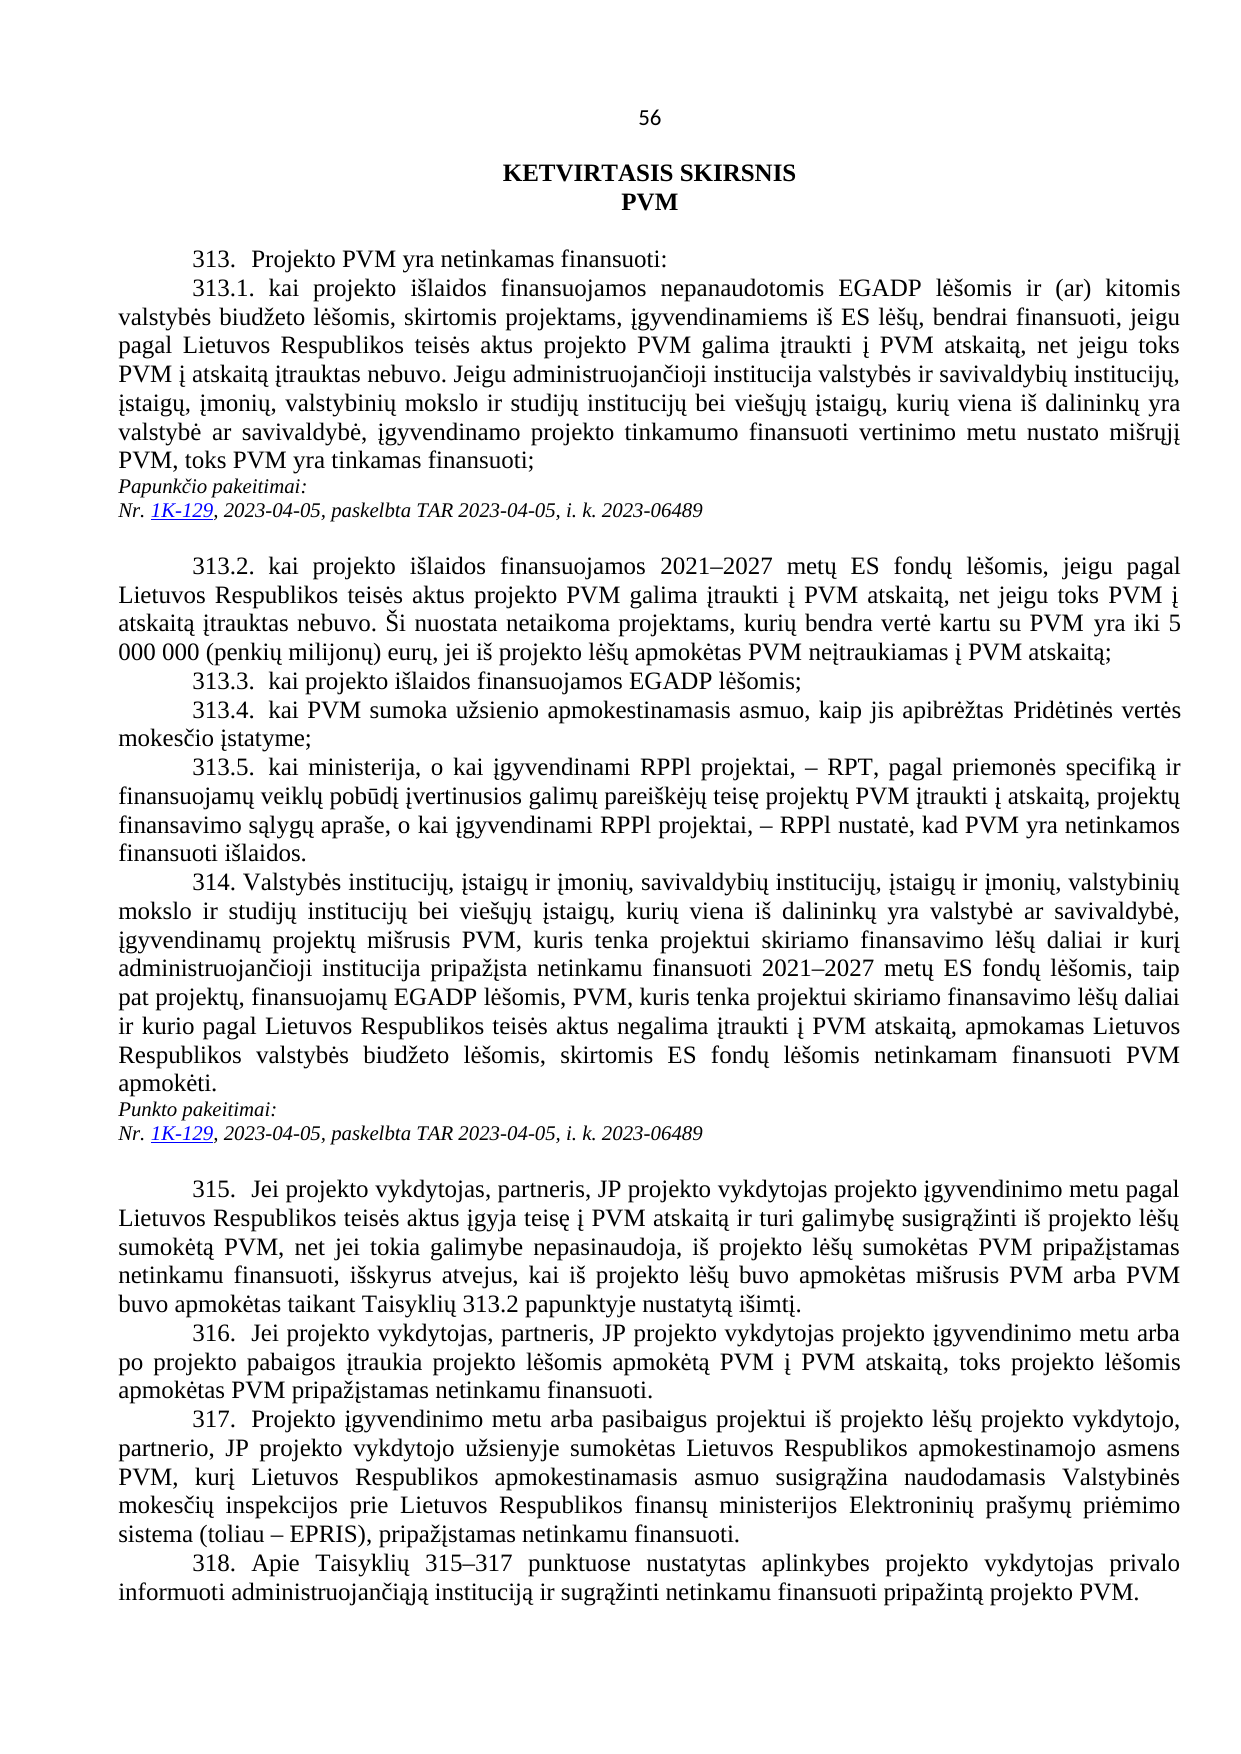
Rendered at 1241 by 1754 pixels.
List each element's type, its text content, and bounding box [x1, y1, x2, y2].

text 313.4. kai PVM sumoka užsienio apmokestinamasis asmuo, kaip jis apibrėžtas Pridėtinės vertės mokesčio įstatyme; [118, 695, 1181, 752]
text 313.3. kai projekto išlaidos finansuojamos EGADP lėšomis; [118, 666, 1181, 695]
subtitle KETVIRTASIS SKIRSNIS [118, 158, 1181, 187]
text 318. Apie Taisyklių 315–317 punktuose nustatytas aplinkybes projekto vykdytojas privalo informuoti administruojančiąją instituciją ir sugrąžinti netinkamu finansuoti pripažintą projekto PVM. [118, 1548, 1181, 1605]
text Punkto pakeitimai: [118, 1097, 1181, 1121]
text Nr. 1K-129, 2023-04-05, paskelbta TAR 2023-04-05, i. k. 2023-06489 [118, 498, 1181, 522]
text 314. Valstybės institucijų, įstaigų ir įmonių, savivaldybių institucijų, įstaigų ir įmonių, valstybinių mokslo ir studijų institucijų bei viešųjų įstaigų, kurių viena iš dalininkų yra valstybė ar savivaldybė, įgyvendinamų projektų mišrusis PVM, kuris tenka projektui skiriamo finansavimo lėšų daliai ir kurį administruojančioji institucija pripažįsta netinkamu finansuoti 2021–2027 metų ES fondų lėšomis, taip pat projektų, finansuojamų EGADP lėšomis, PVM, kuris tenka projektui skiriamo finansavimo lėšų daliai ir kurio pagal Lietuvos Respublikos teisės aktus negalima įtraukti į PVM atskaitą, apmokamas Lietuvos Respublikos valstybės biudžeto lėšomis, skirtomis ES fondų lėšomis netinkamam finansuoti PVM apmokėti. [118, 867, 1181, 1097]
text 313.5. kai ministerija, o kai įgyvendinami RPPl projektai, – RPT, pagal priemonės specifiką ir finansuojamų veiklų pobūdį įvertinusios galimų pareiškėjų teisę projektų PVM įtraukti į atskaitą, projektų finansavimo sąlygų apraše, o kai įgyvendinami RPPl projektai, – RPPl nustatė, kad PVM yra netinkamos finansuoti išlaidos. [118, 752, 1181, 867]
text 313.2. kai projekto išlaidos finansuojamos 2021–2027 metų ES fondų lėšomis, jeigu pagal Lietuvos Respublikos teisės aktus projekto PVM galima įtraukti į PVM atskaitą, net jeigu toks PVM į atskaitą įtrauktas nebuvo. Ši nuostata netaikoma projektams, kurių bendra vertė kartu su PVM yra iki 5 000 000 (penkių milijonų) eurų, jei iš projekto lėšų apmokėtas PVM neįtraukiamas į PVM atskaitą; [118, 551, 1181, 666]
text 315. Jei projekto vykdytojas, partneris, JP projekto vykdytojas projekto įgyvendinimo metu pagal Lietuvos Respublikos teisės aktus įgyja teisę į PVM atskaitą ir turi galimybę susigrąžinti iš projekto lėšų sumokėtą PVM, net jei tokia galimybe nepasinaudoja, iš projekto lėšų sumokėtas PVM pripažįstamas netinkamu finansuoti, išskyrus atvejus, kai iš projekto lėšų buvo apmokėtas mišrusis PVM arba PVM buvo apmokėtas taikant Taisyklių 313.2 papunktyje nustatytą išimtį. [118, 1174, 1181, 1318]
text 313.1. kai projekto išlaidos finansuojamos nepanaudotomis EGADP lėšomis ir (ar) kitomis valstybės biudžeto lėšomis, skirtomis projektams, įgyvendinamiems iš ES lėšų, bendrai finansuoti, jeigu pagal Lietuvos Respublikos teisės aktus projekto PVM galima įtraukti į PVM atskaitą, net jeigu toks PVM į atskaitą įtrauktas nebuvo. Jeigu administruojančioji institucija valstybės ir savivaldybių institucijų, įstaigų, įmonių, valstybinių mokslo ir studijų institucijų bei viešųjų įstaigų, kurių viena iš dalininkų yra valstybė ar savivaldybė, įgyvendinamo projekto tinkamumo finansuoti vertinimo metu nustato mišrųjį PVM, toks PVM yra tinkamas finansuoti; [118, 273, 1181, 474]
text 313. Projekto PVM yra netinkamas finansuoti: [118, 244, 1181, 273]
text Nr. 1K-129, 2023-04-05, paskelbta TAR 2023-04-05, i. k. 2023-06489 [118, 1121, 1181, 1145]
subtitle PVM [118, 187, 1181, 215]
text 317. Projekto įgyvendinimo metu arba pasibaigus projektui iš projekto lėšų projekto vykdytojo, partnerio, JP projekto vykdytojo užsienyje sumokėtas Lietuvos Respublikos apmokestinamojo asmens PVM, kurį Lietuvos Respublikos apmokestinamasis asmuo susigrąžina naudodamasis Valstybinės mokesčių inspekcijos prie Lietuvos Respublikos finansų ministerijos Elektroninių prašymų priėmimo sistema (toliau – EPRIS), pripažįstamas netinkamu finansuoti. [118, 1404, 1181, 1548]
text 316. Jei projekto vykdytojas, partneris, JP projekto vykdytojas projekto įgyvendinimo metu arba po projekto pabaigos įtraukia projekto lėšomis apmokėtą PVM į PVM atskaitą, toks projekto lėšomis apmokėtas PVM pripažįstamas netinkamu finansuoti. [118, 1318, 1181, 1404]
text Papunkčio pakeitimai: [118, 474, 1181, 498]
